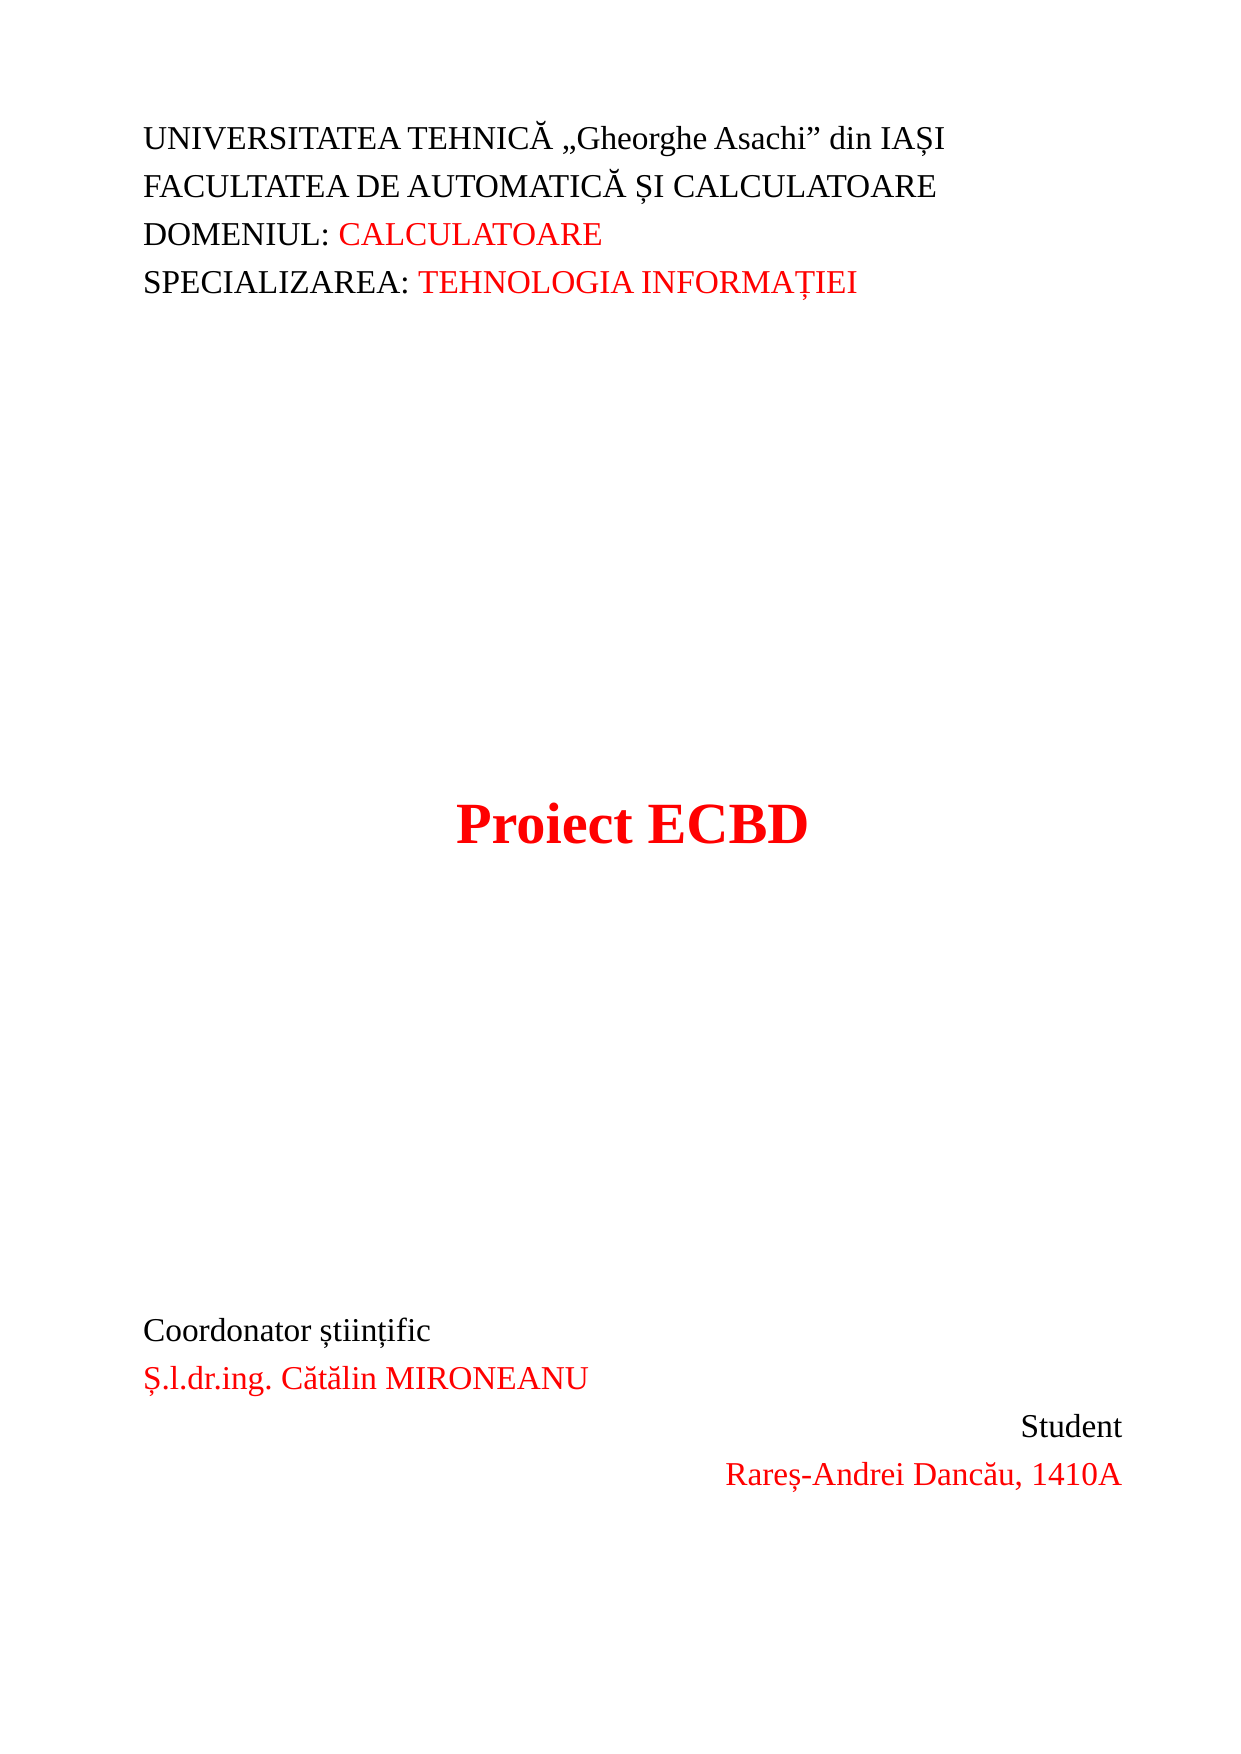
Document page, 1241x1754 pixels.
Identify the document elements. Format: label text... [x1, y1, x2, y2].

text FACULTATEA DE AUTOMATICĂ ȘI CALCULATOARE [143, 166, 1122, 204]
text SPECIALIZAREA: TEHNOLOGIA INFORMAȚIEI [143, 262, 1122, 300]
text Student [143, 1406, 1122, 1444]
text Coordonator științific [143, 1310, 1122, 1348]
text Rareș-Andrei Dancău, 1410A [143, 1454, 1122, 1492]
text DOMENIUL: CALCULATOARE [143, 214, 1122, 252]
text UNIVERSITATEA TEHNICĂ „Gheorghe Asachi” din IAȘI [143, 118, 1122, 156]
text Ș.l.dr.ing. Cătălin MIRONEANU [143, 1358, 1122, 1396]
text Proiect ECBD [143, 789, 1122, 856]
